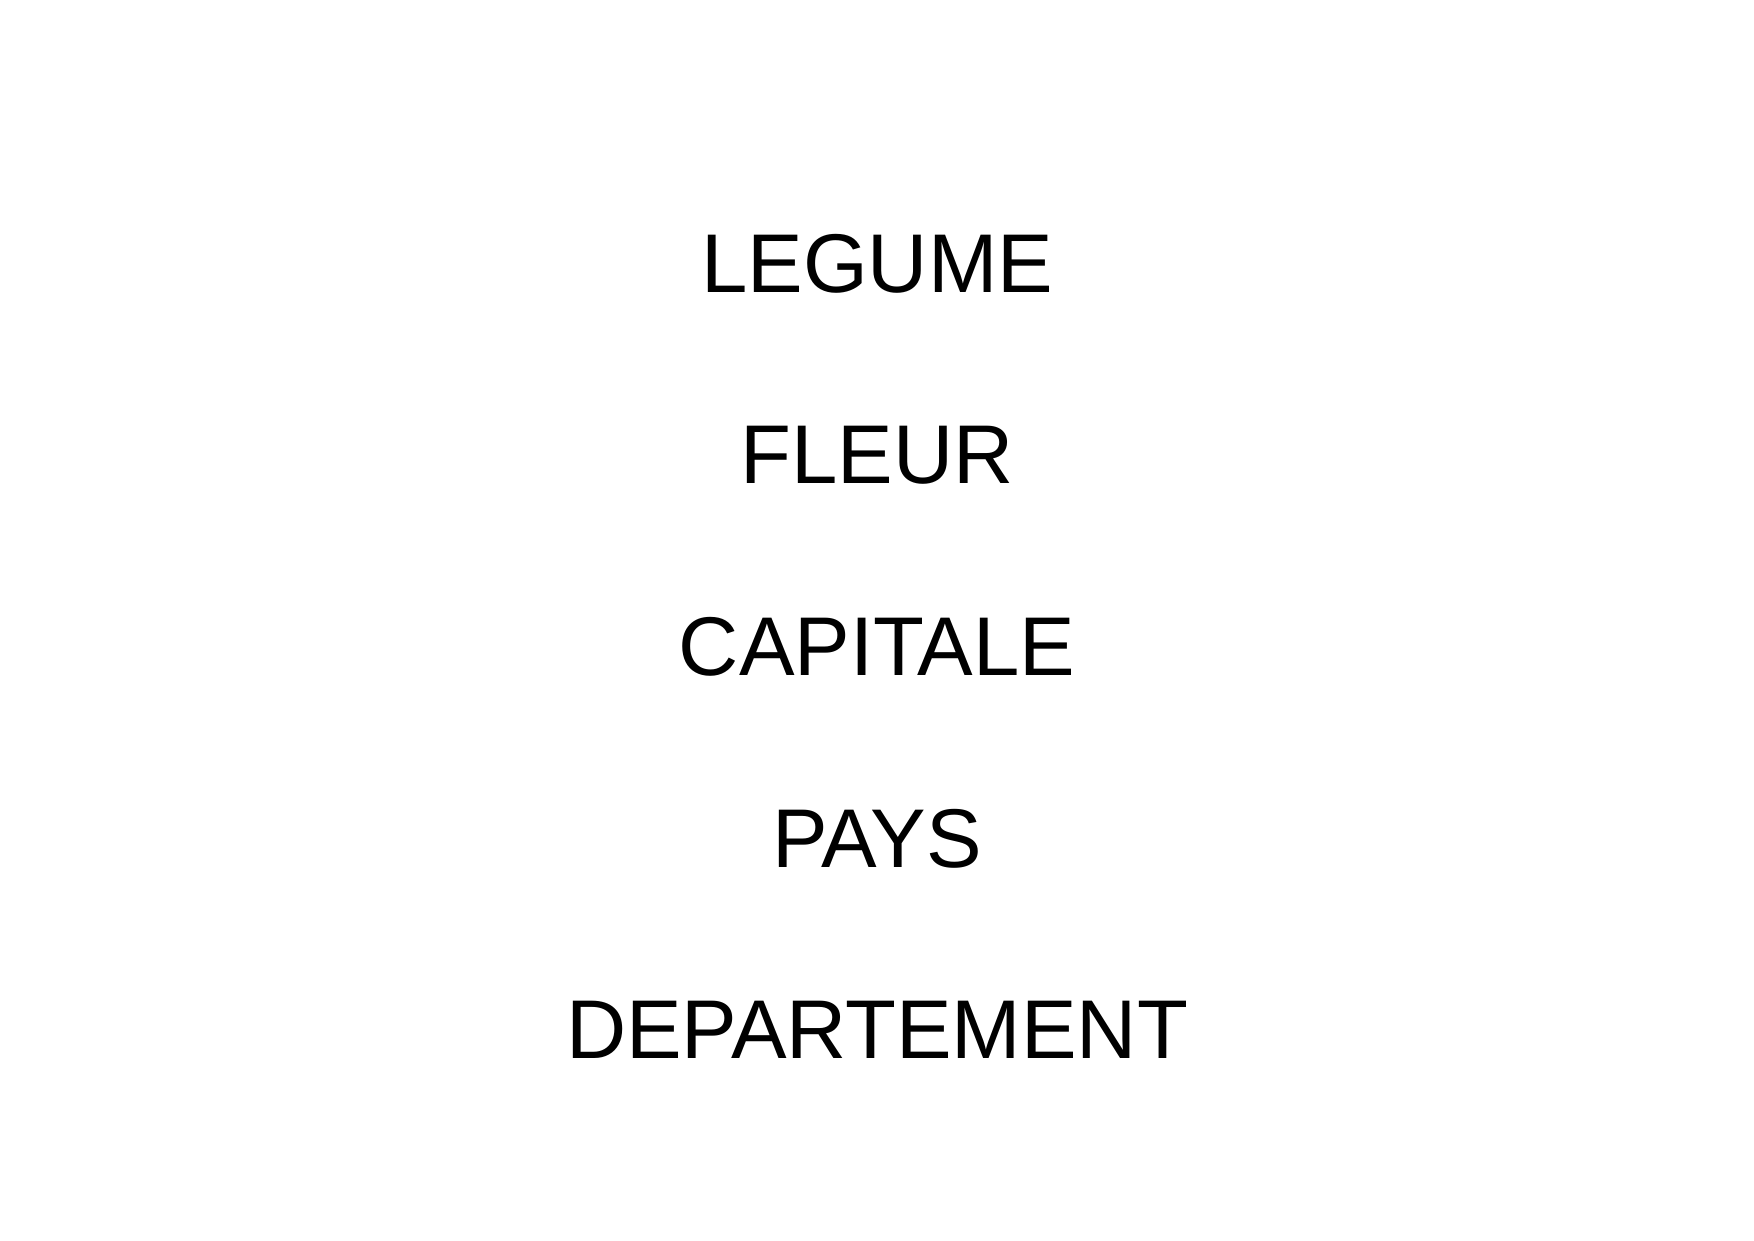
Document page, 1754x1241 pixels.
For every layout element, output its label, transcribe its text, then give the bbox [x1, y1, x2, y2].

text LEGUME [118, 214, 1636, 310]
text DEPARTEMENT [118, 981, 1636, 1076]
text PAYS [118, 789, 1636, 885]
text FLEUR [118, 406, 1636, 501]
text CAPITALE [118, 597, 1636, 693]
